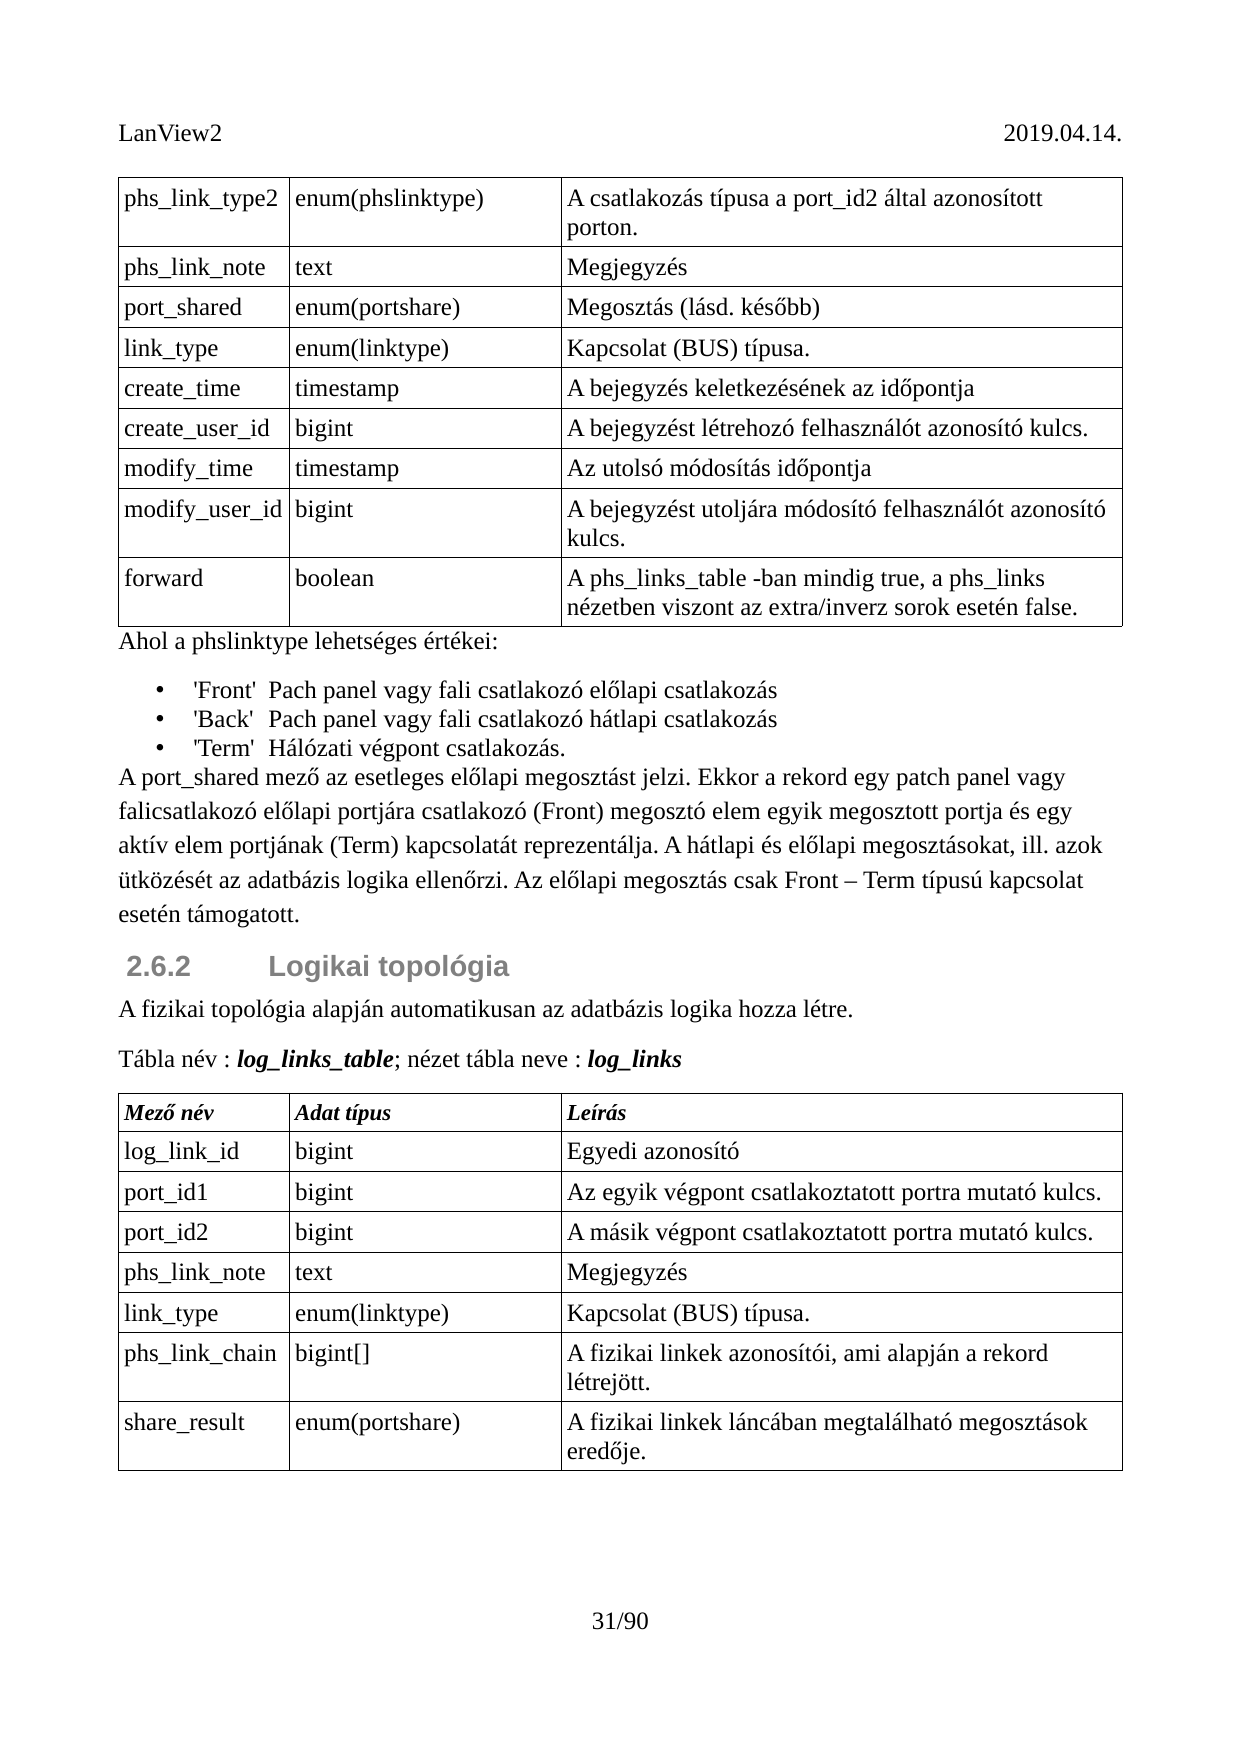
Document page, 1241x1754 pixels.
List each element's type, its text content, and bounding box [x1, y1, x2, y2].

table_cell Az egyik végpont csatlakoztatott portra mutató kulcs. [562, 1172, 1122, 1211]
table_cell enum(portshare) [290, 287, 561, 327]
table_cell log_link_id [119, 1132, 289, 1171]
table_header Adat típus [290, 1094, 561, 1131]
table_cell text [290, 1253, 561, 1292]
table_cell phs_link_type2 [119, 178, 289, 246]
table_cell boolean [290, 558, 561, 626]
table_cell timestamp [290, 449, 561, 488]
text A fizikai topológia alapján automatikusan az adatbázis logika hozza létre. [118, 994, 1122, 1023]
table_cell A másik végpont csatlakoztatott portra mutató kulcs. [562, 1212, 1122, 1252]
table_cell link_type [119, 1293, 289, 1332]
table_cell A bejegyzést létrehozó felhasználót azonosító kulcs. [562, 409, 1122, 448]
list 'Back' Pach panel vagy fali csatlakozó hátlapi csatlakozás [156, 704, 1122, 733]
table_cell forward [119, 558, 289, 626]
table_cell A phs_links_table -ban mindig true, a phs_links nézetben viszont az extra/inverz sorok esetén false. [562, 558, 1122, 626]
table_cell modify_user_id [119, 489, 289, 557]
table_cell share_result [119, 1402, 289, 1470]
table_cell bigint [290, 1132, 561, 1171]
text A port_shared mező az esetleges előlapi megosztást jelzi. Ekkor a rekord egy patch panel vagy falicsatlakozó előlapi portjára csatlakozó (Front) megosztó elem egyik megosztott portja és egy aktív elem portjának (Term) kapcsolatát reprezentálja. A hátlapi és előlapi megosztásokat, ill. azok ütközését az adatbázis logika ellenőrzi. Az előlapi megosztás csak Front – Term típusú kapcsolat esetén támogatott. [118, 762, 1122, 928]
table_cell timestamp [290, 368, 561, 407]
table_cell bigint[] [290, 1333, 561, 1401]
table_cell enum(linktype) [290, 328, 561, 367]
table_cell Megjegyzés [562, 247, 1122, 286]
text Tábla név : log_links_table; nézet tábla neve : log_links [118, 1044, 1122, 1072]
table_cell bigint [290, 1212, 561, 1252]
table_cell link_type [119, 328, 289, 367]
table_cell A bejegyzést utoljára módosító felhasználót azonosító kulcs. [562, 489, 1122, 557]
table_cell text [290, 247, 561, 286]
table_cell Megosztás (lásd. később) [562, 287, 1122, 327]
table_cell port_shared [119, 287, 289, 327]
table_cell enum(phslinktype) [290, 178, 561, 246]
table_cell A bejegyzés keletkezésének az időpontja [562, 368, 1122, 407]
list 'Term' Hálózati végpont csatlakozás. [156, 733, 1122, 762]
table_header Leírás [562, 1094, 1122, 1131]
list 'Front' Pach panel vagy fali csatlakozó előlapi csatlakozás [156, 675, 1122, 704]
table_cell bigint [290, 1172, 561, 1211]
table_cell A csatlakozás típusa a port_id2 által azonosított porton. [562, 178, 1122, 246]
subtitle Logikai topológia [118, 948, 1122, 982]
table_cell Egyedi azonosító [562, 1132, 1122, 1171]
table_cell create_user_id [119, 409, 289, 448]
table_cell modify_time [119, 449, 289, 488]
table_cell A fizikai linkek láncában megtalálható megosztások eredője. [562, 1402, 1122, 1470]
table_cell Kapcsolat (BUS) típusa. [562, 328, 1122, 367]
table_cell A fizikai linkek azonosítói, ami alapján a rekord létrejött. [562, 1333, 1122, 1401]
table_cell Megjegyzés [562, 1253, 1122, 1292]
table_cell port_id2 [119, 1212, 289, 1252]
table_cell Kapcsolat (BUS) típusa. [562, 1293, 1122, 1332]
table_header Mező név [119, 1094, 289, 1131]
table_cell enum(linktype) [290, 1293, 561, 1332]
table_cell phs_link_note [119, 1253, 289, 1292]
table_cell phs_link_note [119, 247, 289, 286]
table_cell Az utolsó módosítás időpontja [562, 449, 1122, 488]
table_cell create_time [119, 368, 289, 407]
table_cell enum(portshare) [290, 1402, 561, 1470]
table_cell port_id1 [119, 1172, 289, 1211]
table_cell bigint [290, 409, 561, 448]
table_cell phs_link_chain [119, 1333, 289, 1401]
table_cell bigint [290, 489, 561, 557]
text Ahol a phslinktype lehetséges értékei: [118, 627, 1122, 655]
